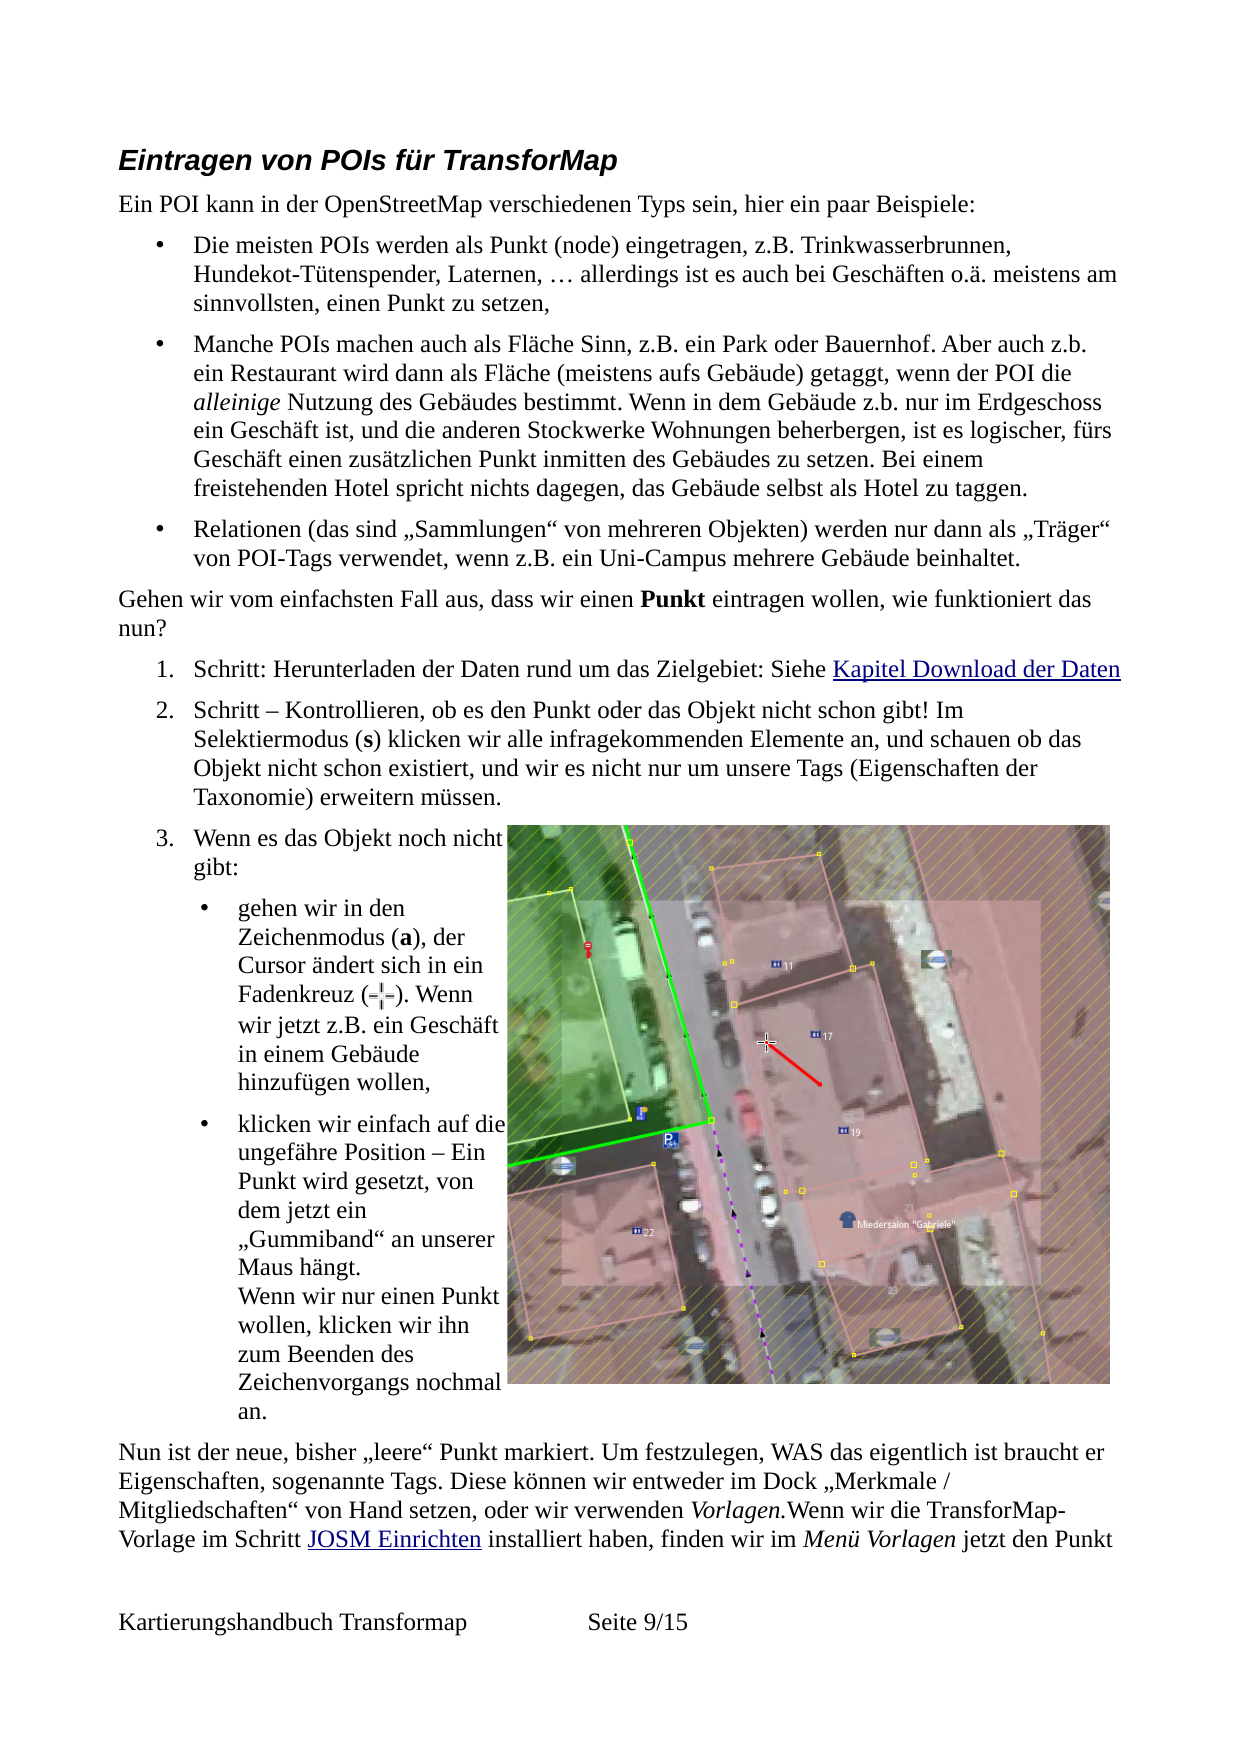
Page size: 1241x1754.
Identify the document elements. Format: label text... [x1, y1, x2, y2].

text Nun ist der neue, bisher „leere“ Punkt markiert. Um festzulegen, WAS das eigentlich ist braucht er Eigenschaften, sogenannte Tags. Diese können wir entweder im Dock „Merkmale / Mitgliedschaften“ von Hand setzen, oder wir verwenden Vorlagen.Wenn wir die TransforMap-Vorlage im Schritt JOSM Einrichten installiert haben, finden wir im Menü Vorlagen jetzt den Punkt [118, 1437, 1122, 1552]
list klicken wir einfach auf die ungefähre Position – Ein Punkt wird gesetzt, von dem jetzt ein „Gummiband“ an unserer Maus hängt. Wenn wir nur einen Punkt wollen, klicken wir ihn zum Beenden des Zeichenvorgangs nochmal an. [200, 1109, 1122, 1425]
list Schritt: Herunterladen der Daten rund um das Zielgebiet: Siehe Kapitel Download der Daten [156, 654, 1122, 683]
list Wenn es das Objekt noch nicht gibt: [156, 823, 1122, 880]
list gehen wir in den Zeichenmodus (a), der Cursor ändert sich in ein Fadenkreuz (). Wenn wir jetzt z.B. ein Geschäft in einem Gebäude hinzufügen wollen, [200, 893, 507, 1096]
text Ein POI kann in der OpenStreetMap verschiedenen Typs sein, hier ein paar Beispiele: [118, 189, 1122, 218]
list Die meisten POIs werden als Punkt (node) eingetragen, z.B. Trinkwasserbrunnen, Hundekot-Tütenspender, Laternen, … allerdings ist es auch bei Geschäften o.ä. meistens am sinnvollsten, einen Punkt zu setzen, [156, 230, 1122, 317]
list Schritt – Kontrollieren, ob es den Punkt oder das Objekt nicht schon gibt! Im Selektiermodus (s) klicken wir alle infragekommenden Elemente an, und schauen ob das Objekt nicht schon existiert, und wir es nicht nur um unsere Tags (Eigenschaften der Taxonomie) erweitern müssen. [156, 695, 1122, 810]
picture [507, 825, 1110, 1384]
picture [368, 982, 395, 1010]
text Gehen wir vom einfachsten Fall aus, dass wir einen Punkt eintragen wollen, wie funktioniert das nun? [118, 584, 1122, 642]
list Manche POIs machen auch als Fläche Sinn, z.B. ein Park oder Bauernhof. Aber auch z.b. ein Restaurant wird dann als Fläche (meistens aufs Gebäude) getaggt, wenn der POI die alleinige Nutzung des Gebäudes bestimmt. Wenn in dem Gebäude z.b. nur im Erdgeschoss ein Geschäft ist, und die anderen Stockwerke Wohnungen beherbergen, ist es logischer, fürs Geschäft einen zusätzlichen Punkt inmitten des Gebäudes zu setzen. Bei einem freistehenden Hotel spricht nichts dagegen, das Gebäude selbst als Hotel zu taggen. [156, 329, 1122, 502]
list Relationen (das sind „Sammlungen“ von mehreren Objekten) werden nur dann als „Träger“ von POI-Tags verwendet, wenn z.B. ein Uni-Campus mehrere Gebäude beinhaltet. [156, 514, 1122, 572]
subtitle Eintragen von POIs für TransforMap [118, 143, 1122, 177]
